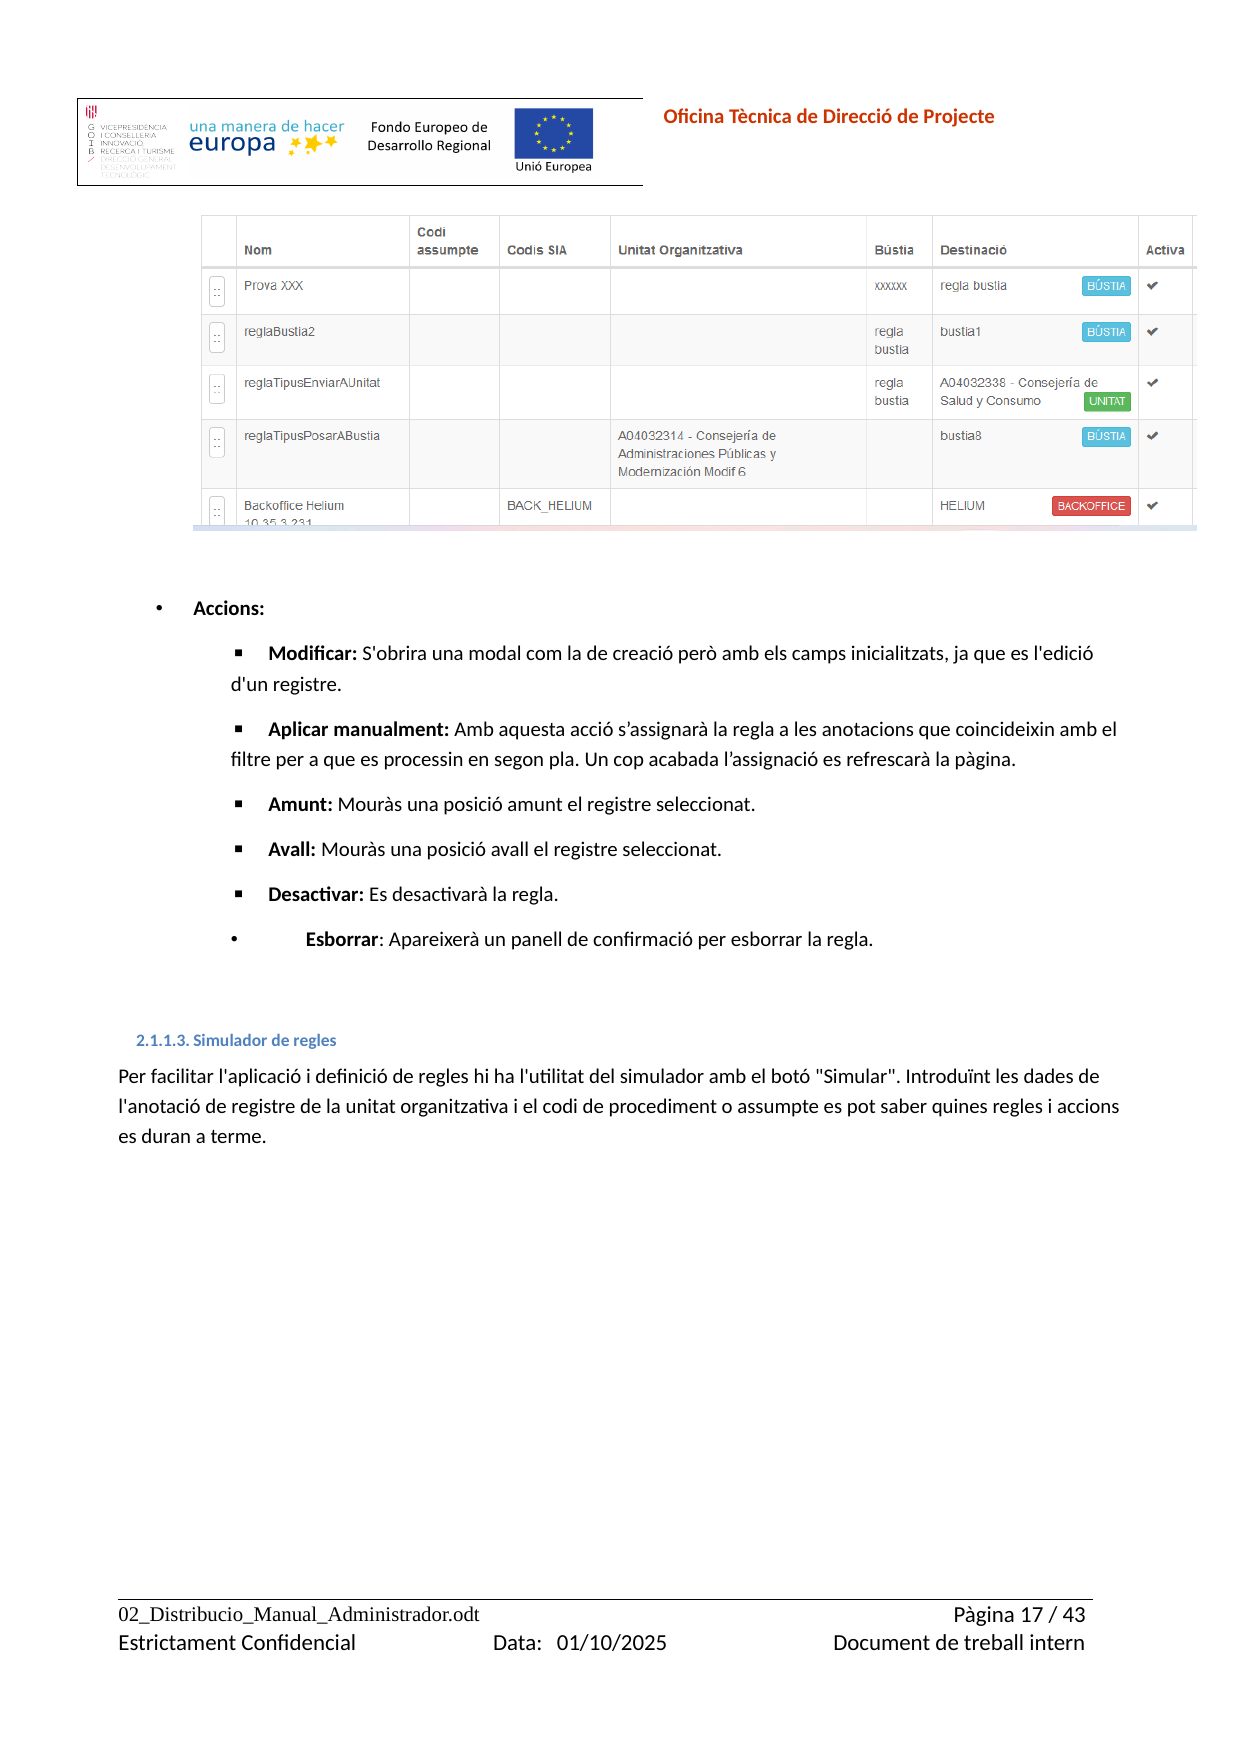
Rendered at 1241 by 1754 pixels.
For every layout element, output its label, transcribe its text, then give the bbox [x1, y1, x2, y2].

text Per facilitar l'aplicació i definició de regles hi ha l'utilitat del simulador amb el botó "Simular". Introduïnt les dades de l'anotació de registre de la unitat organitzativa i el codi de procediment o assumpte es pot saber quines regles i accions es duran a terme. [118, 1063, 1122, 1149]
list Aplicar manualment: Amb aquesta acció s’assignarà la regla a les anotacions que coincideixin amb el filtre per a que es processin en segon pla. Un cop acabada l’assignació es refrescarà la pàgina. [231, 716, 1122, 772]
picture [82, 103, 181, 180]
list Amunt: Mouràs una posició amunt el registre seleccionat. [231, 791, 1122, 817]
list Esborrar: Apareixerà un panell de confirmació per esborrar la regla. [231, 926, 1122, 952]
list Modificar: S'obrira una modal com la de creació però amb els camps inicialitzats, ja que es l'edició d'un registre. [231, 641, 1122, 696]
picture [193, 209, 1198, 531]
subtitle Simulador de regles [136, 1029, 1122, 1050]
list Avall: Mouràs una posició avall el registre seleccionat. [231, 836, 1122, 862]
list Desactivar: Es desactivarà la regla. [231, 881, 1122, 907]
list Accions: [156, 596, 1122, 621]
picture [187, 103, 599, 180]
